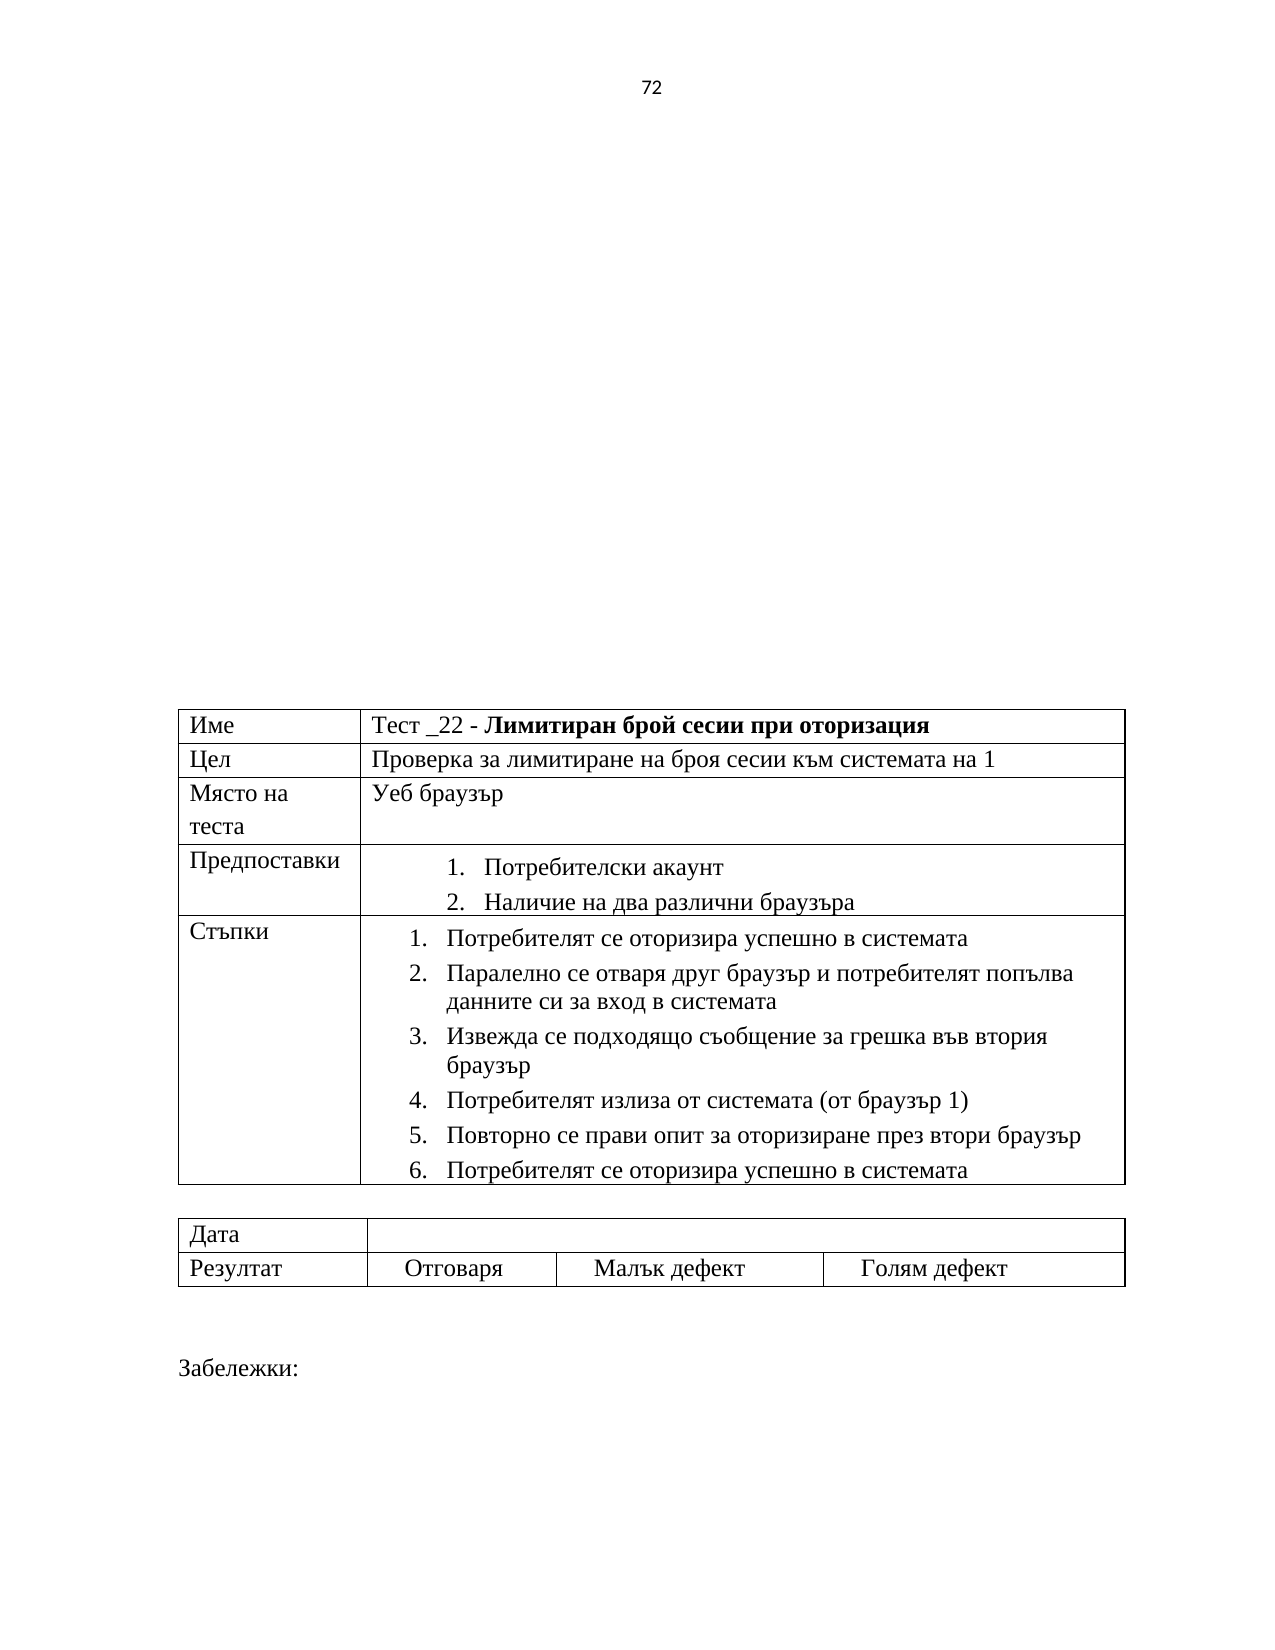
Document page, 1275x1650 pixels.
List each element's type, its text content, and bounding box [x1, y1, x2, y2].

table_cell Резултат [179, 1253, 367, 1286]
table_cell Цел [179, 744, 360, 777]
text Забележки: [178, 1353, 1125, 1382]
table_cell  Малък дефект [557, 1253, 823, 1286]
table_header Дата [179, 1219, 367, 1252]
table_cell Потребителят се оторизира успешно в системата Паралелно се отваря друг браузър и потребителят попълва данните си за вход в системата Извежда се подходящо съобщение за грешка във втория браузър Потребителят излиза от системата (от браузър 1) Повторно се прави опит за оторизиране през втори браузър Потребителят се оторизира успешно в системата [361, 916, 1124, 1184]
table_cell Уеб браузър [361, 778, 1124, 844]
table_cell Проверка за лимитиране на броя сесии към системата на 1 [361, 744, 1124, 777]
table_header Тест _22 - Лимитиран брой сесии при оторизация [361, 710, 1124, 743]
table_cell Предпоставки [179, 845, 360, 915]
table_header Име [179, 710, 360, 743]
table_header [368, 1219, 1124, 1252]
table_cell  Отговаря [368, 1253, 556, 1286]
table_cell Потребителски акаунт Наличие на два различни браузъра [361, 845, 1124, 915]
table_cell Стъпки [179, 916, 360, 1184]
table_cell  Голям дефект [824, 1253, 1124, 1286]
table_cell Място на теста [179, 778, 360, 844]
